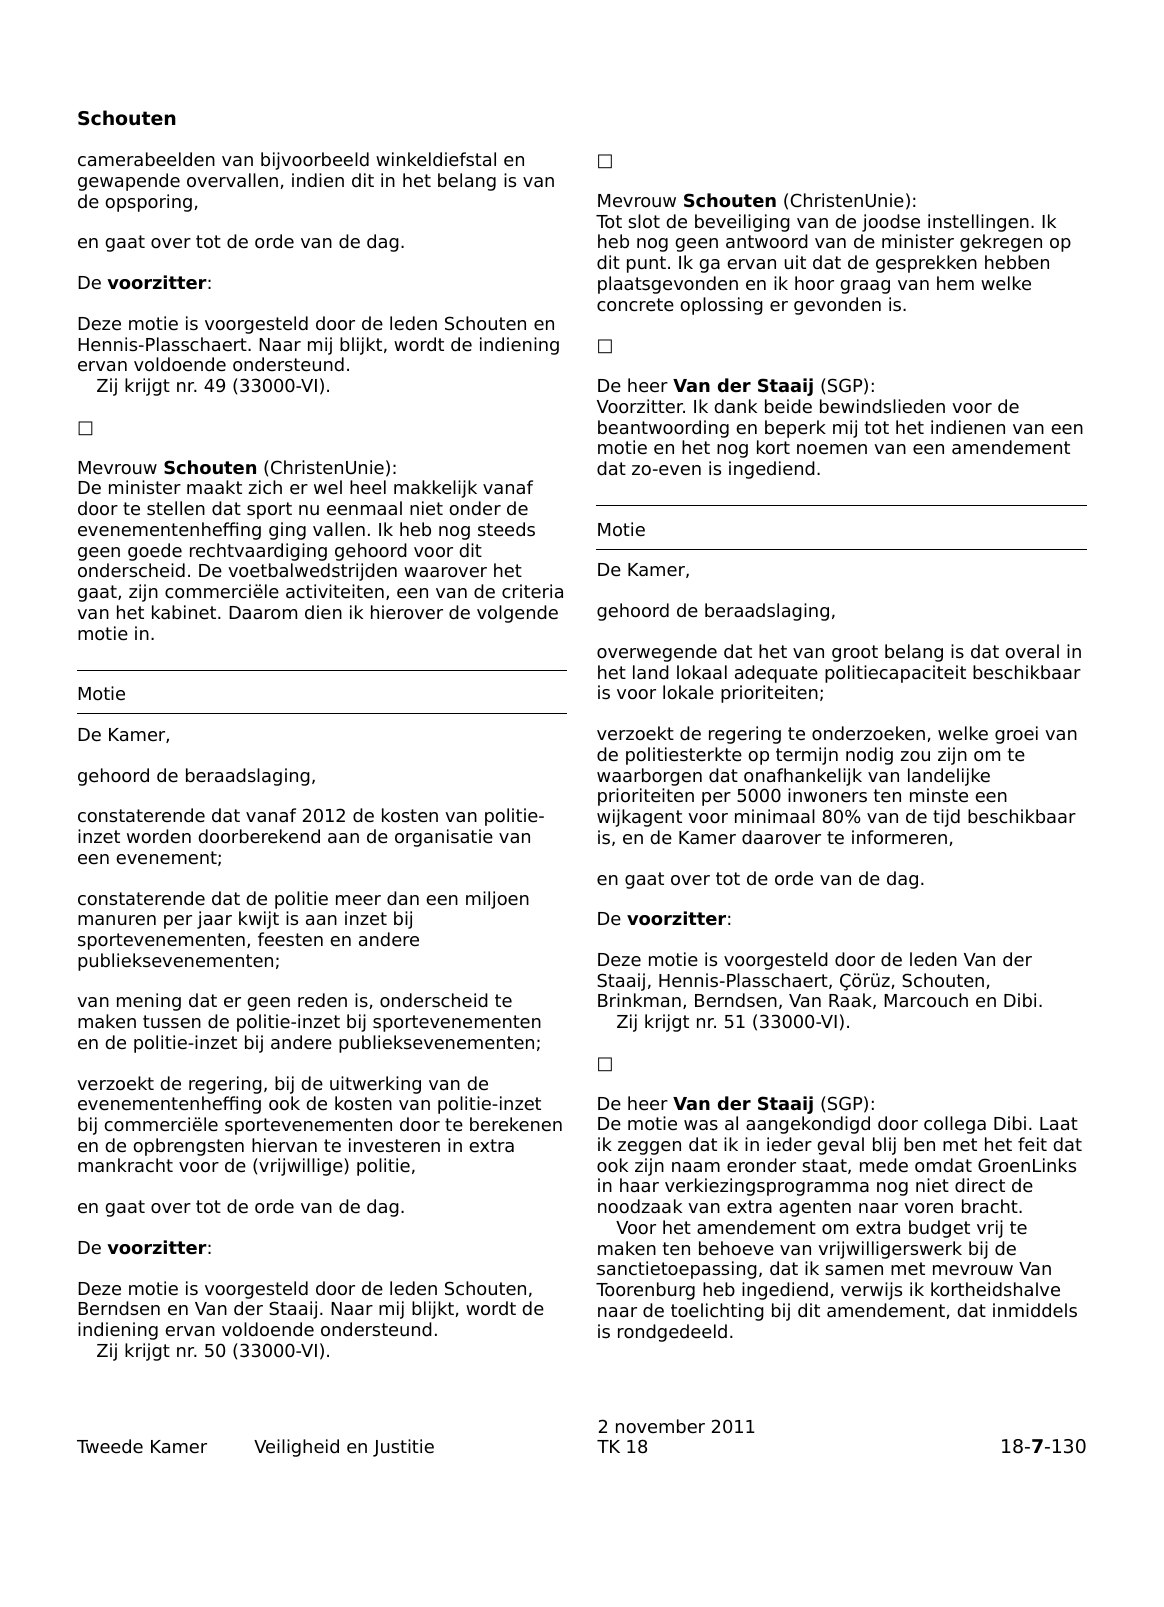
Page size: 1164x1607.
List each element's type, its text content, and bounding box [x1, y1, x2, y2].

text camerabeelden van bijvoorbeeld winkeldiefstal en gewapende overvallen, indien dit in het belang is van de opsporing, [77, 150, 567, 212]
text Deze motie is voorgesteld door de leden Van der Staaij, Hennis-Plasschaert, Çörüz, Schouten, Brinkman, Berndsen, Van Raak, Marcouch en Dibi. [596, 950, 1087, 1012]
text van mening dat er geen reden is, onderscheid te maken tussen de politie-inzet bij sportevenementen en de politie-inzet bij andere publieksevenementen; [77, 991, 567, 1053]
text en gaat over tot de orde van de dag. [77, 1197, 567, 1218]
text De motie was al aangekondigd door collega Dibi. Laat ik zeggen dat ik in ieder geval blij ben met het feit dat ook zijn naam eronder staat, mede omdat GroenLinks in haar verkiezingsprogramma nog niet direct de noodzaak van extra agenten naar voren bracht. [596, 1114, 1087, 1218]
text De heer Van der Staaij (SGP): [596, 376, 1087, 397]
text Motie [596, 519, 1087, 540]
text De voorzitter: [77, 273, 567, 294]
text Voor het amendement om extra budget vrij te maken ten behoeve van vrijwilligerswerk bij de sanctietoepassing, dat ik samen met mevrouw Van Toorenburg heb ingediend, verwijs ik kortheidshalve naar de toelichting bij dit amendement, dat inmiddels is rondgedeeld. [596, 1218, 1087, 1342]
text gehoord de beraadslaging, [77, 765, 567, 786]
text □ [596, 150, 1087, 171]
text overwegende dat het van groot belang is dat overal in het land lokaal adequate politiecapaciteit beschikbaar is voor lokale prioriteiten; [596, 642, 1087, 704]
text constaterende dat vanaf 2012 de kosten van politie-inzet worden doorberekend aan de organisatie van een evenement; [77, 806, 567, 868]
text Voorzitter. Ik dank beide bewindslieden voor de beantwoording en beperk mij tot het indienen van een motie en het nog kort noemen van een amendement dat zo-even is ingediend. [596, 397, 1087, 480]
text □ [77, 417, 567, 437]
text De Kamer, [596, 560, 1087, 581]
text De minister maakt zich er wel heel makkelijk vanaf door te stellen dat sport nu eenmaal niet onder de evenementenheffing ging vallen. Ik heb nog steeds geen goede rechtvaardiging gehoord voor dit onderscheid. De voetbalwedstrijden waarover het gaat, zijn commerciële activiteiten, een van de criteria van het kabinet. Daarom dien ik hierover de volgende motie in. [77, 478, 567, 644]
text Mevrouw Schouten (ChristenUnie): [596, 191, 1087, 212]
text De heer Van der Staaij (SGP): [596, 1093, 1087, 1114]
text verzoekt de regering te onderzoeken, welke groei van de politiesterkte op termijn nodig zou zijn om te waarborgen dat onafhankelijk van landelijke prioriteiten per 5000 inwoners ten minste een wijkagent voor minimaal 80% van de tijd beschikbaar is, en de Kamer daarover te informeren, [596, 724, 1087, 848]
text gehoord de beraadslaging, [596, 601, 1087, 622]
text verzoekt de regering, bij de uitwerking van de evenementenheffing ook de kosten van politie-inzet bij commerciële sportevenementen door te berekenen en de opbrengsten hiervan te investeren in extra mankracht voor de (vrijwillige) politie, [77, 1073, 567, 1177]
text De Kamer, [77, 725, 567, 745]
text □ [596, 1053, 1087, 1073]
text Deze motie is voorgesteld door de leden Schouten, Berndsen en Van der Staaij. Naar mij blijkt, wordt de indiening ervan voldoende ondersteund. [77, 1278, 567, 1341]
text De voorzitter: [596, 909, 1087, 930]
text Deze motie is voorgesteld door de leden Schouten en Hennis-Plasschaert. Naar mij blijkt, wordt de indiening ervan voldoende ondersteund. [77, 314, 567, 376]
text Mevrouw Schouten (ChristenUnie): [77, 457, 567, 478]
text en gaat over tot de orde van de dag. [596, 868, 1087, 889]
text □ [596, 335, 1087, 356]
text Zij krijgt nr. 50 (33000-VI). [77, 1341, 567, 1361]
text De voorzitter: [77, 1238, 567, 1258]
text Motie [77, 684, 567, 705]
text Zij krijgt nr. 51 (33000-VI). [596, 1012, 1087, 1033]
text Tot slot de beveiliging van de joodse instellingen. Ik heb nog geen antwoord van de minister gekregen op dit punt. Ik ga ervan uit dat de gesprekken hebben plaatsgevonden en ik hoor graag van hem welke concrete oplossing er gevonden is. [596, 212, 1087, 315]
text en gaat over tot de orde van de dag. [77, 232, 567, 253]
text constaterende dat de politie meer dan een miljoen manuren per jaar kwijt is aan inzet bij sportevenementen, feesten en andere publieksevenementen; [77, 888, 567, 971]
text Zij krijgt nr. 49 (33000-VI). [77, 376, 567, 397]
